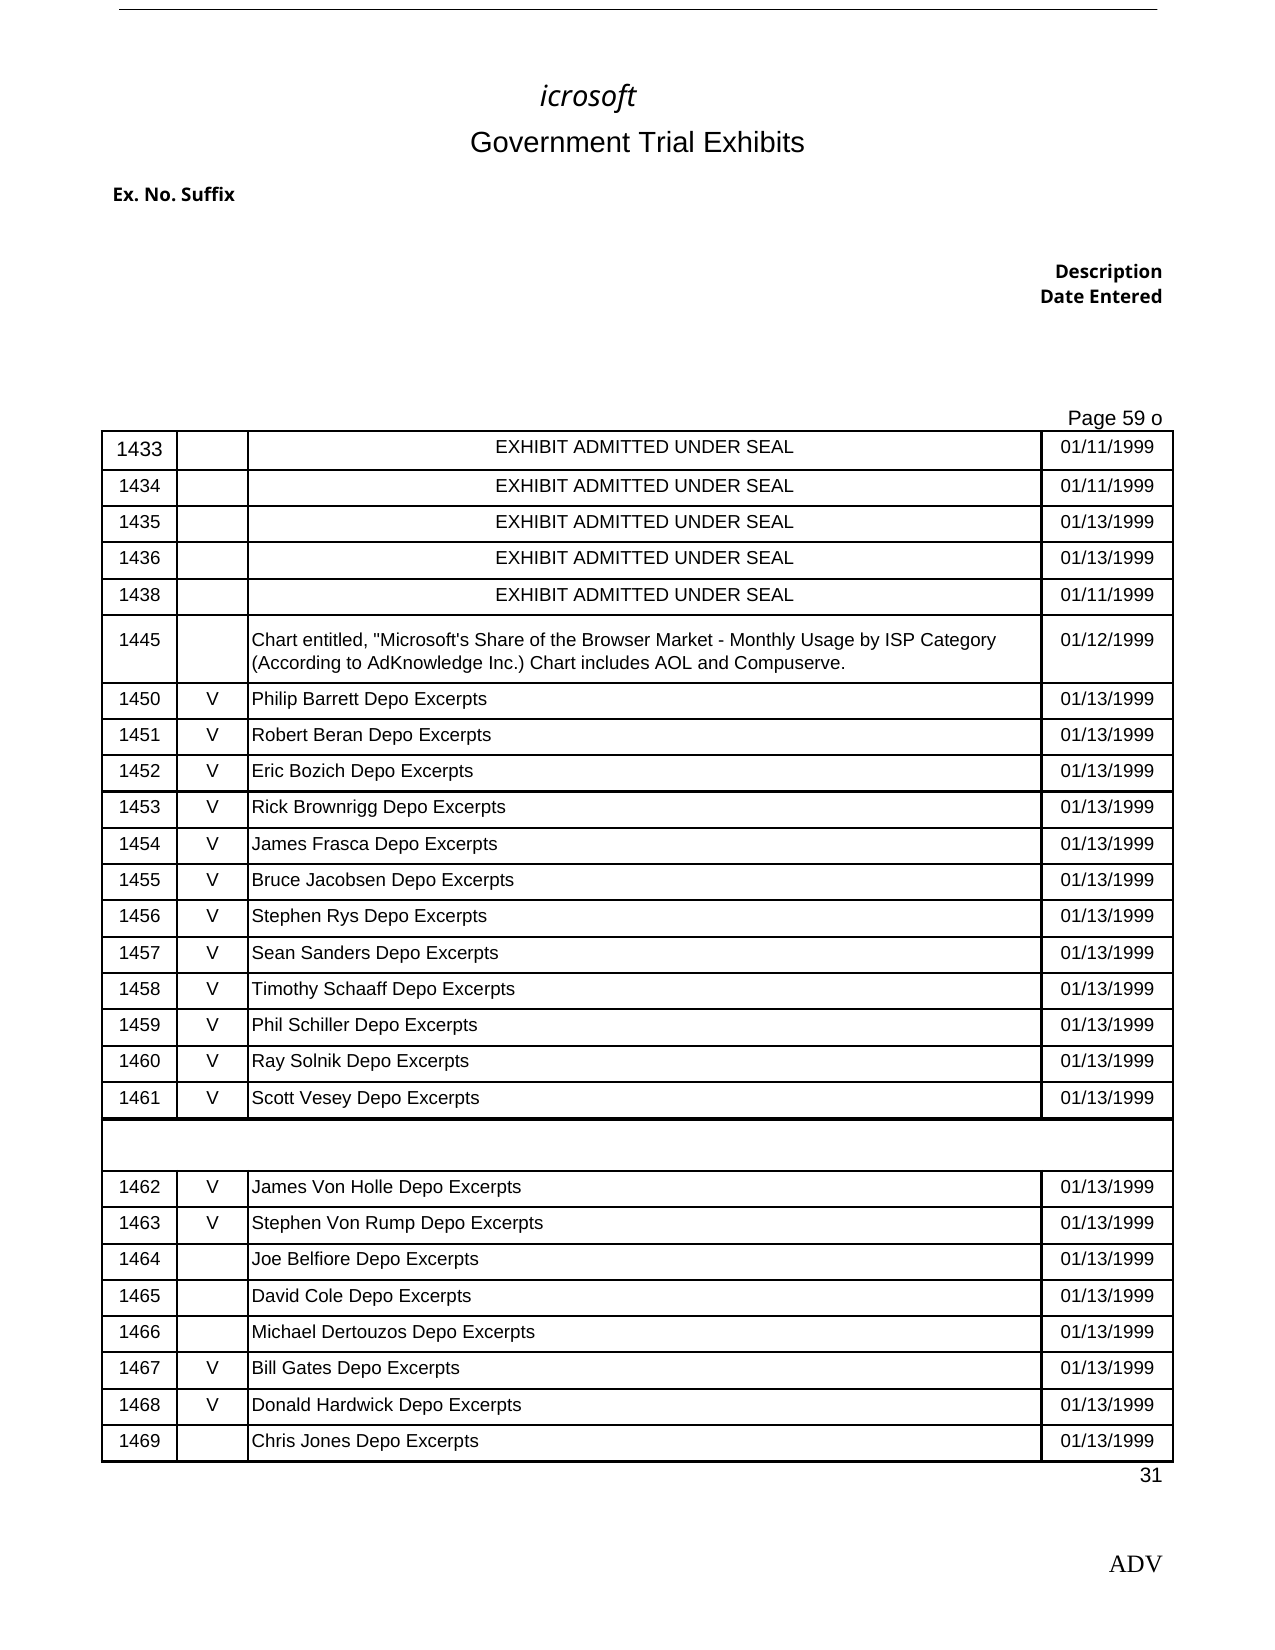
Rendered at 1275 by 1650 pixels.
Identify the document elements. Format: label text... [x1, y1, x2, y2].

table_cell 01/13/1999 [1043, 829, 1172, 863]
table_cell 01/11/1999 [1043, 471, 1172, 505]
table_cell 01/13/1999 [1043, 1390, 1172, 1424]
table_header [103, 1121, 1172, 1170]
table_cell [178, 471, 247, 505]
table_cell [178, 507, 247, 541]
table_cell 01/13/1999 [1043, 865, 1172, 899]
table_cell Bill Gates Depo Excerpts [249, 1353, 1040, 1388]
table_cell 1457 [103, 938, 176, 972]
table_cell V [178, 829, 247, 863]
table_cell Chart entitled, "Microsoft's Share of the Browser Market - Monthly Usage by ISP Category (According to AdKnowledge Inc.) Chart includes AOL and Compuserve. [249, 616, 1040, 682]
table_cell 01/13/1999 [1043, 1317, 1172, 1351]
table_cell Philip Barrett Depo Excerpts [249, 684, 1040, 718]
table_cell V [178, 720, 247, 754]
table_cell [178, 432, 247, 469]
table_cell 1436 [103, 543, 176, 578]
table_cell 1464 [103, 1245, 176, 1279]
table_cell 01/13/1999 [1043, 1047, 1172, 1081]
table_cell Chris Jones Depo Excerpts [249, 1426, 1040, 1460]
table_cell 01/13/1999 [1043, 543, 1172, 578]
table_cell 1445 [103, 616, 176, 682]
table_cell [178, 1281, 247, 1315]
table_cell [178, 616, 247, 682]
table_cell [178, 1245, 247, 1279]
table_cell EXHIBIT ADMITTED UNDER SEAL [249, 543, 1040, 578]
table_cell 1461 [103, 1083, 176, 1117]
table_cell Eric Bozich Depo Excerpts [249, 756, 1040, 790]
table_cell V [178, 938, 247, 972]
table_cell 01/12/1999 [1043, 616, 1172, 682]
table_cell 01/13/1999 [1043, 720, 1172, 754]
table_cell Bruce Jacobsen Depo Excerpts [249, 865, 1040, 899]
table_cell 01/13/1999 [1043, 1083, 1172, 1117]
table_cell 1452 [103, 756, 176, 790]
table_cell V [178, 974, 247, 1008]
table_cell 1468 [103, 1390, 176, 1424]
table_cell 01/13/1999 [1043, 938, 1172, 972]
table_cell 1465 [103, 1281, 176, 1315]
table_cell 1458 [103, 974, 176, 1008]
table_cell 1453 [103, 793, 176, 827]
table_cell V [178, 1390, 247, 1424]
table_cell James Von Holle Depo Excerpts [249, 1172, 1040, 1206]
table_cell David Cole Depo Excerpts [249, 1281, 1040, 1315]
table_cell V [178, 793, 247, 827]
table_cell [178, 1317, 247, 1351]
table_cell 1456 [103, 901, 176, 936]
table_cell Robert Beran Depo Excerpts [249, 720, 1040, 754]
table_cell 1466 [103, 1317, 176, 1351]
table_cell 01/13/1999 [1043, 684, 1172, 718]
table_cell 1434 [103, 471, 176, 505]
table_cell V [178, 1083, 247, 1117]
table_cell EXHIBIT ADMITTED UNDER SEAL [249, 580, 1040, 614]
table_cell 01/13/1999 [1043, 1281, 1172, 1315]
table_cell V [178, 1353, 247, 1388]
table_cell 01/13/1999 [1043, 756, 1172, 790]
table_cell EXHIBIT ADMITTED UNDER SEAL [249, 471, 1040, 505]
table_cell 01/13/1999 [1043, 1172, 1172, 1206]
table_cell Donald Hardwick Depo Excerpts [249, 1390, 1040, 1424]
table_cell V [178, 756, 247, 790]
table_cell 1469 [103, 1426, 176, 1460]
table_cell Joe Belfiore Depo Excerpts [249, 1245, 1040, 1279]
table_cell 01/13/1999 [1043, 1208, 1172, 1242]
table_cell James Frasca Depo Excerpts [249, 829, 1040, 863]
table_cell Michael Dertouzos Depo Excerpts [249, 1317, 1040, 1351]
table_cell 1450 [103, 684, 176, 718]
table_cell V [178, 1172, 247, 1206]
table_cell Rick Brownrigg Depo Excerpts [249, 793, 1040, 827]
table_cell Ray Solnik Depo Excerpts [249, 1047, 1040, 1081]
table_cell 01/13/1999 [1043, 1353, 1172, 1388]
table_cell 01/11/1999 [1043, 432, 1172, 469]
table_cell 01/13/1999 [1043, 1426, 1172, 1460]
table_cell 1467 [103, 1353, 176, 1388]
table_cell V [178, 1208, 247, 1242]
table_cell 01/13/1999 [1043, 793, 1172, 827]
table_cell EXHIBIT ADMITTED UNDER SEAL [249, 507, 1040, 541]
table_cell 1460 [103, 1047, 176, 1081]
table_cell 01/13/1999 [1043, 507, 1172, 541]
table_cell V [178, 865, 247, 899]
table_cell 1435 [103, 507, 176, 541]
table_cell Scott Vesey Depo Excerpts [249, 1083, 1040, 1117]
table_cell 1454 [103, 829, 176, 863]
table_cell [178, 1426, 247, 1460]
table_cell EXHIBIT ADMITTED UNDER SEAL [249, 432, 1040, 469]
table_cell 01/13/1999 [1043, 1245, 1172, 1279]
table_cell Stephen Von Rump Depo Excerpts [249, 1208, 1040, 1242]
table_cell V [178, 684, 247, 718]
table_cell [178, 543, 247, 578]
table_cell Sean Sanders Depo Excerpts [249, 938, 1040, 972]
table_cell 1455 [103, 865, 176, 899]
table_cell V [178, 1010, 247, 1044]
table_cell [178, 580, 247, 614]
table_cell 1433 [103, 432, 176, 469]
table_cell 1451 [103, 720, 176, 754]
table_cell V [178, 1047, 247, 1081]
table_cell V [178, 901, 247, 936]
table_cell 1438 [103, 580, 176, 614]
table_cell Stephen Rys Depo Excerpts [249, 901, 1040, 936]
table_cell 01/11/1999 [1043, 580, 1172, 614]
table_cell 01/13/1999 [1043, 901, 1172, 936]
table_cell 01/13/1999 [1043, 974, 1172, 1008]
table_cell 01/13/1999 [1043, 1010, 1172, 1044]
table_cell 1459 [103, 1010, 176, 1044]
table_cell Phil Schiller Depo Excerpts [249, 1010, 1040, 1044]
table_cell Timothy Schaaff Depo Excerpts [249, 974, 1040, 1008]
table_cell 1463 [103, 1208, 176, 1242]
table_cell 1462 [103, 1172, 176, 1206]
